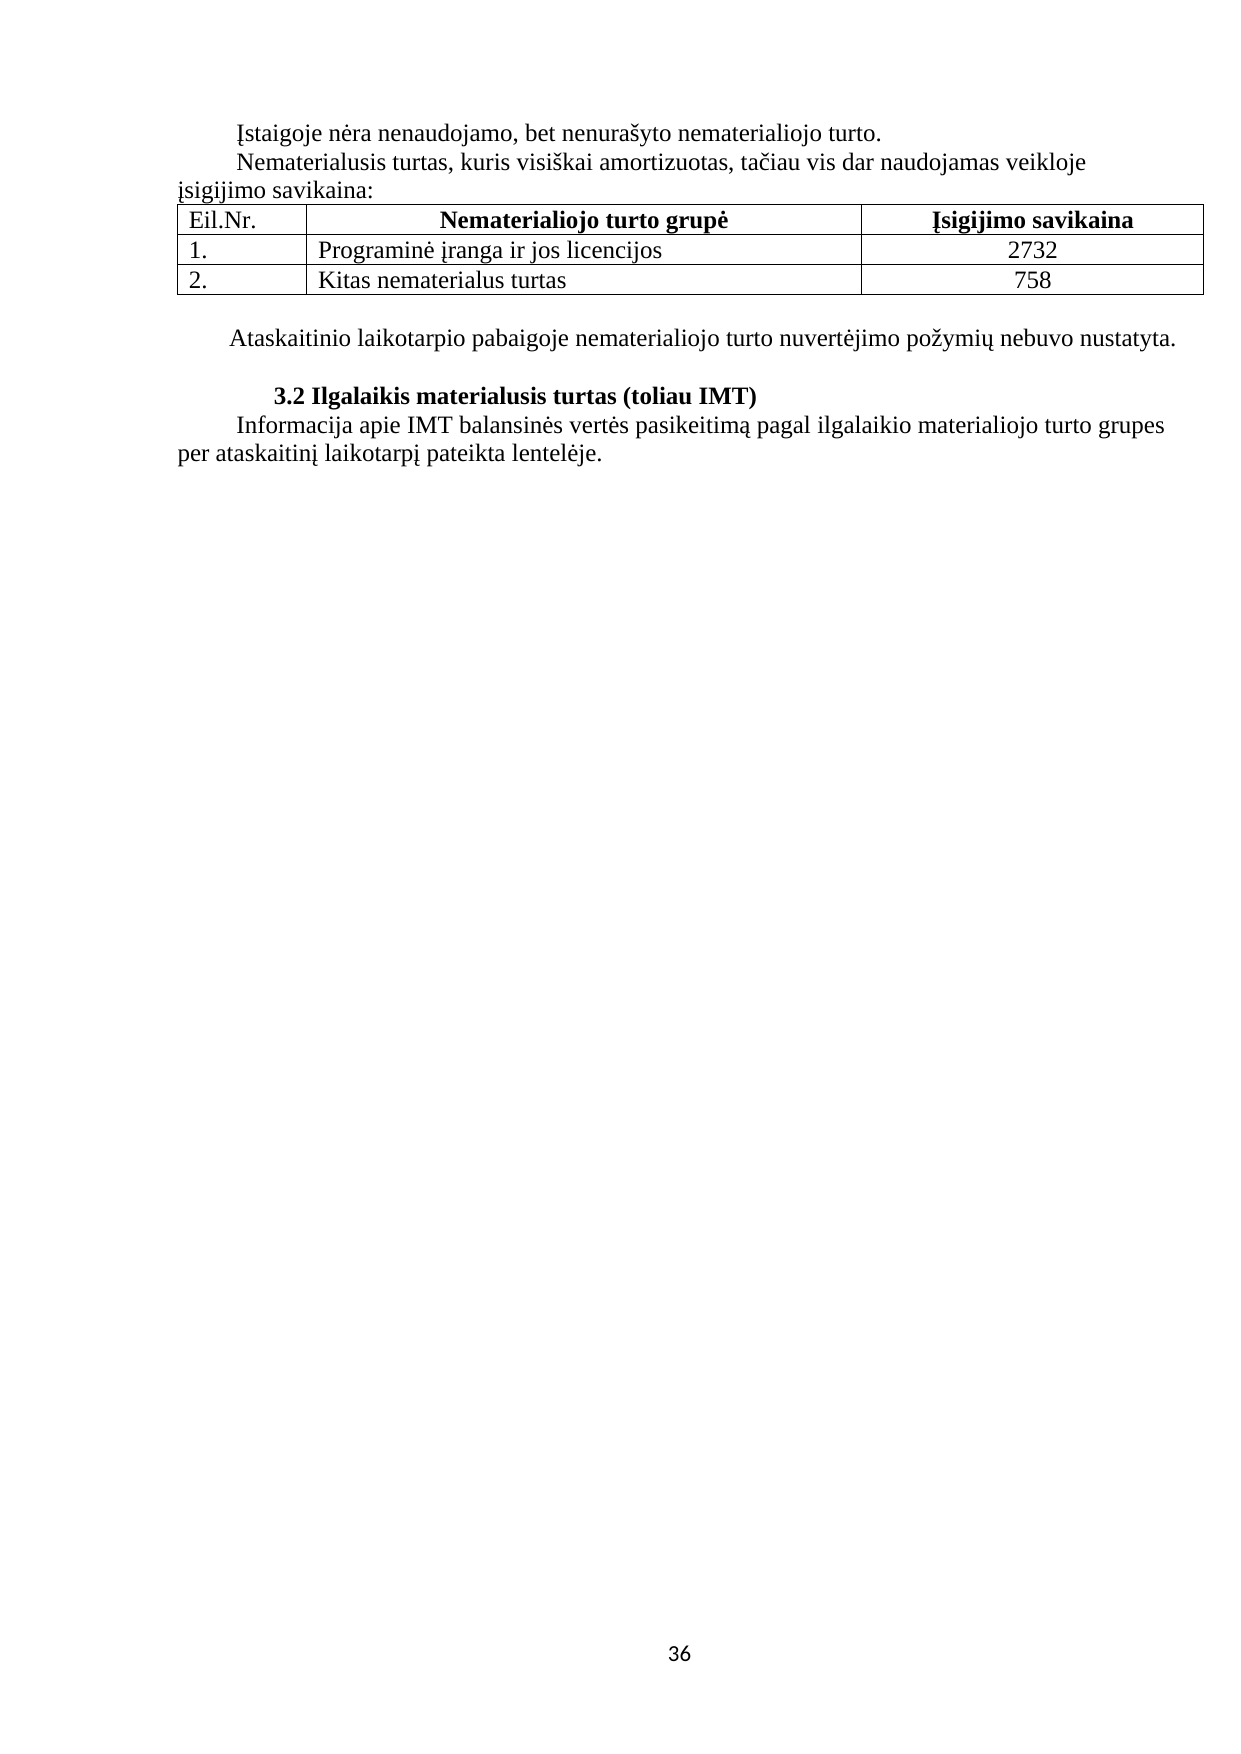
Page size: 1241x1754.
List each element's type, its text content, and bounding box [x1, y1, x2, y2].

table_cell Programinė įranga ir jos licencijos [307, 235, 861, 264]
table_cell Kitas nematerialus turtas [307, 265, 861, 294]
text Nematerialusis turtas, kuris visiškai amortizuotas, tačiau vis dar naudojamas veikloje įsigijimo savikaina: [177, 147, 1181, 204]
table_cell 758 [862, 265, 1203, 294]
text Įstaigoje nėra nenaudojamo, bet nenurašyto nematerialiojo turto. [177, 118, 1181, 147]
table_cell 2732 [862, 235, 1203, 264]
table_header Nematerialiojo turto grupė [307, 205, 861, 234]
table_header Eil.Nr. [178, 205, 306, 234]
table_cell 1. [178, 235, 306, 264]
text 3.2 Ilgalaikis materialusis turtas (toliau IMT) [274, 381, 1181, 410]
table_header Įsigijimo savikaina [862, 205, 1203, 234]
text Ataskaitinio laikotarpio pabaigoje nematerialiojo turto nuvertėjimo požymių nebuvo nustatyta. [177, 323, 1181, 352]
text Informacija apie IMT balansinės vertės pasikeitimą pagal ilgalaikio materialiojo turto grupes per ataskaitinį laikotarpį pateikta lentelėje. [177, 410, 1181, 467]
table_cell 2. [178, 265, 306, 294]
